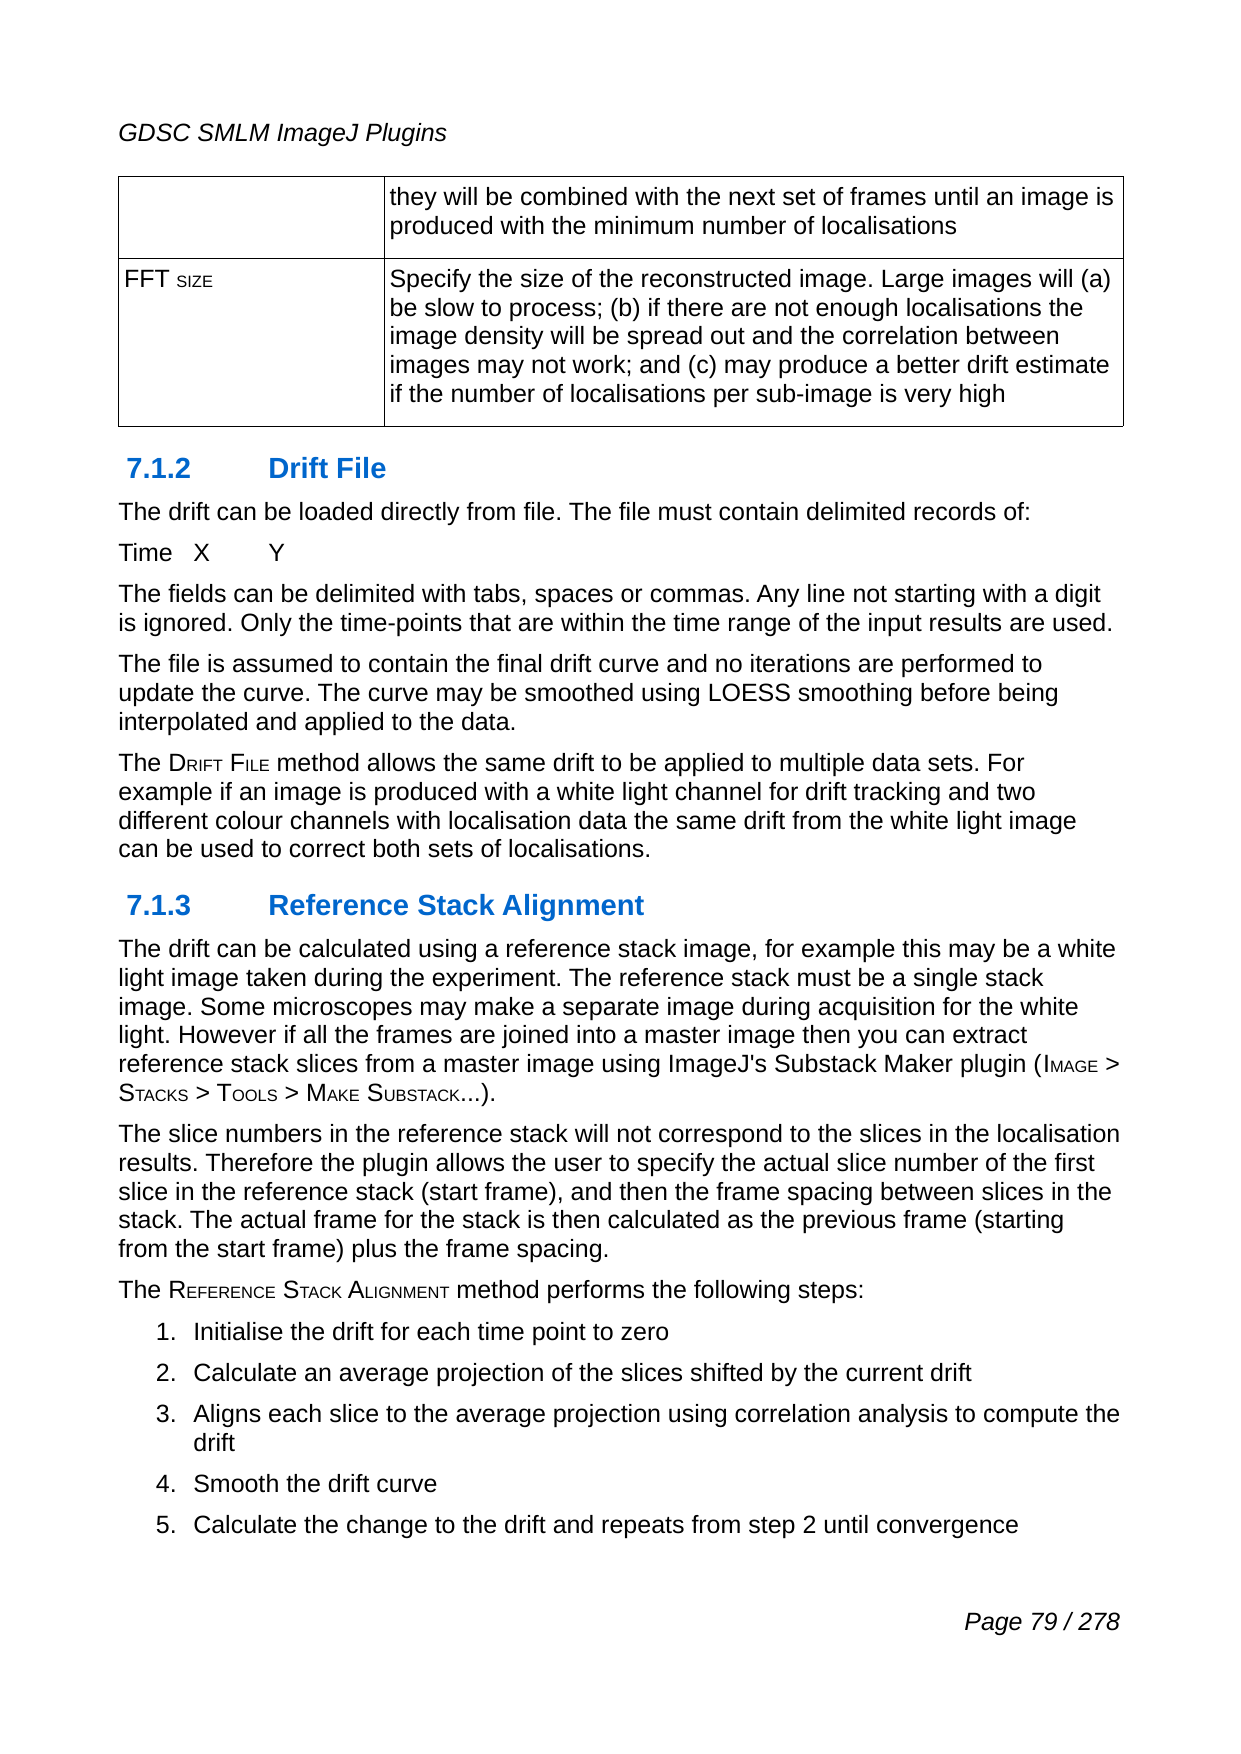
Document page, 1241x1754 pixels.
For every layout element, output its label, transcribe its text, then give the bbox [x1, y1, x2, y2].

text The Reference Stack Alignment method performs the following steps: [118, 1275, 1122, 1304]
table_cell [119, 177, 384, 258]
text Time X Y [118, 538, 1122, 567]
text The fields can be delimited with tabs, spaces or commas. Any line not starting with a digit is ignored. Only the time-points that are within the time range of the input results are used. [118, 579, 1122, 637]
text The slice numbers in the reference stack will not correspond to the slices in the localisation results. Therefore the plugin allows the user to specify the actual slice number of the first slice in the reference stack (start frame), and then the frame spacing between slices in the stack. The actual frame for the stack is then calculated as the previous frame (starting from the start frame) plus the frame spacing. [118, 1119, 1122, 1263]
text The Drift File method allows the same drift to be applied to multiple data sets. For example if an image is produced with a white light channel for drift tracking and two different colour channels with localisation data the same drift from the white light image can be used to correct both sets of localisations. [118, 748, 1122, 863]
table_cell they will be combined with the next set of frames until an image is produced with the minimum number of localisations [385, 177, 1123, 258]
text The drift can be loaded directly from file. The file must contain delimited records of: [118, 497, 1122, 526]
table_cell FFT size [119, 259, 384, 426]
text The file is assumed to contain the final drift curve and no iterations are performed to update the curve. The curve may be smoothed using LOESS smoothing before being interpolated and applied to the data. [118, 649, 1122, 736]
list Smooth the drift curve [156, 1469, 1122, 1498]
table_cell Specify the size of the reconstructed image. Large images will (a) be slow to process; (b) if there are not enough localisations the image density will be spread out and the correlation between images may not work; and (c) may produce a better drift estimate if the number of localisations per sub-image is very high [385, 259, 1123, 426]
subtitle Reference Stack Alignment [118, 888, 1122, 922]
list Initialise the drift for each time point to zero [156, 1317, 1122, 1345]
list Calculate an average projection of the slices shifted by the current drift [156, 1358, 1122, 1387]
list Aligns each slice to the average projection using correlation analysis to compute the drift [156, 1399, 1122, 1457]
text The drift can be calculated using a reference stack image, for example this may be a white light image taken during the experiment. The reference stack must be a single stack image. Some microscopes may make a separate image during acquisition for the white light. However if all the frames are joined into a master image then you can extract reference stack slices from a master image using ImageJ's Substack Maker plugin (Image > Stacks > Tools > Make Substack...). [118, 934, 1122, 1107]
list Calculate the change to the drift and repeats from step 2 until convergence [156, 1510, 1122, 1539]
subtitle Drift File [118, 451, 1122, 484]
